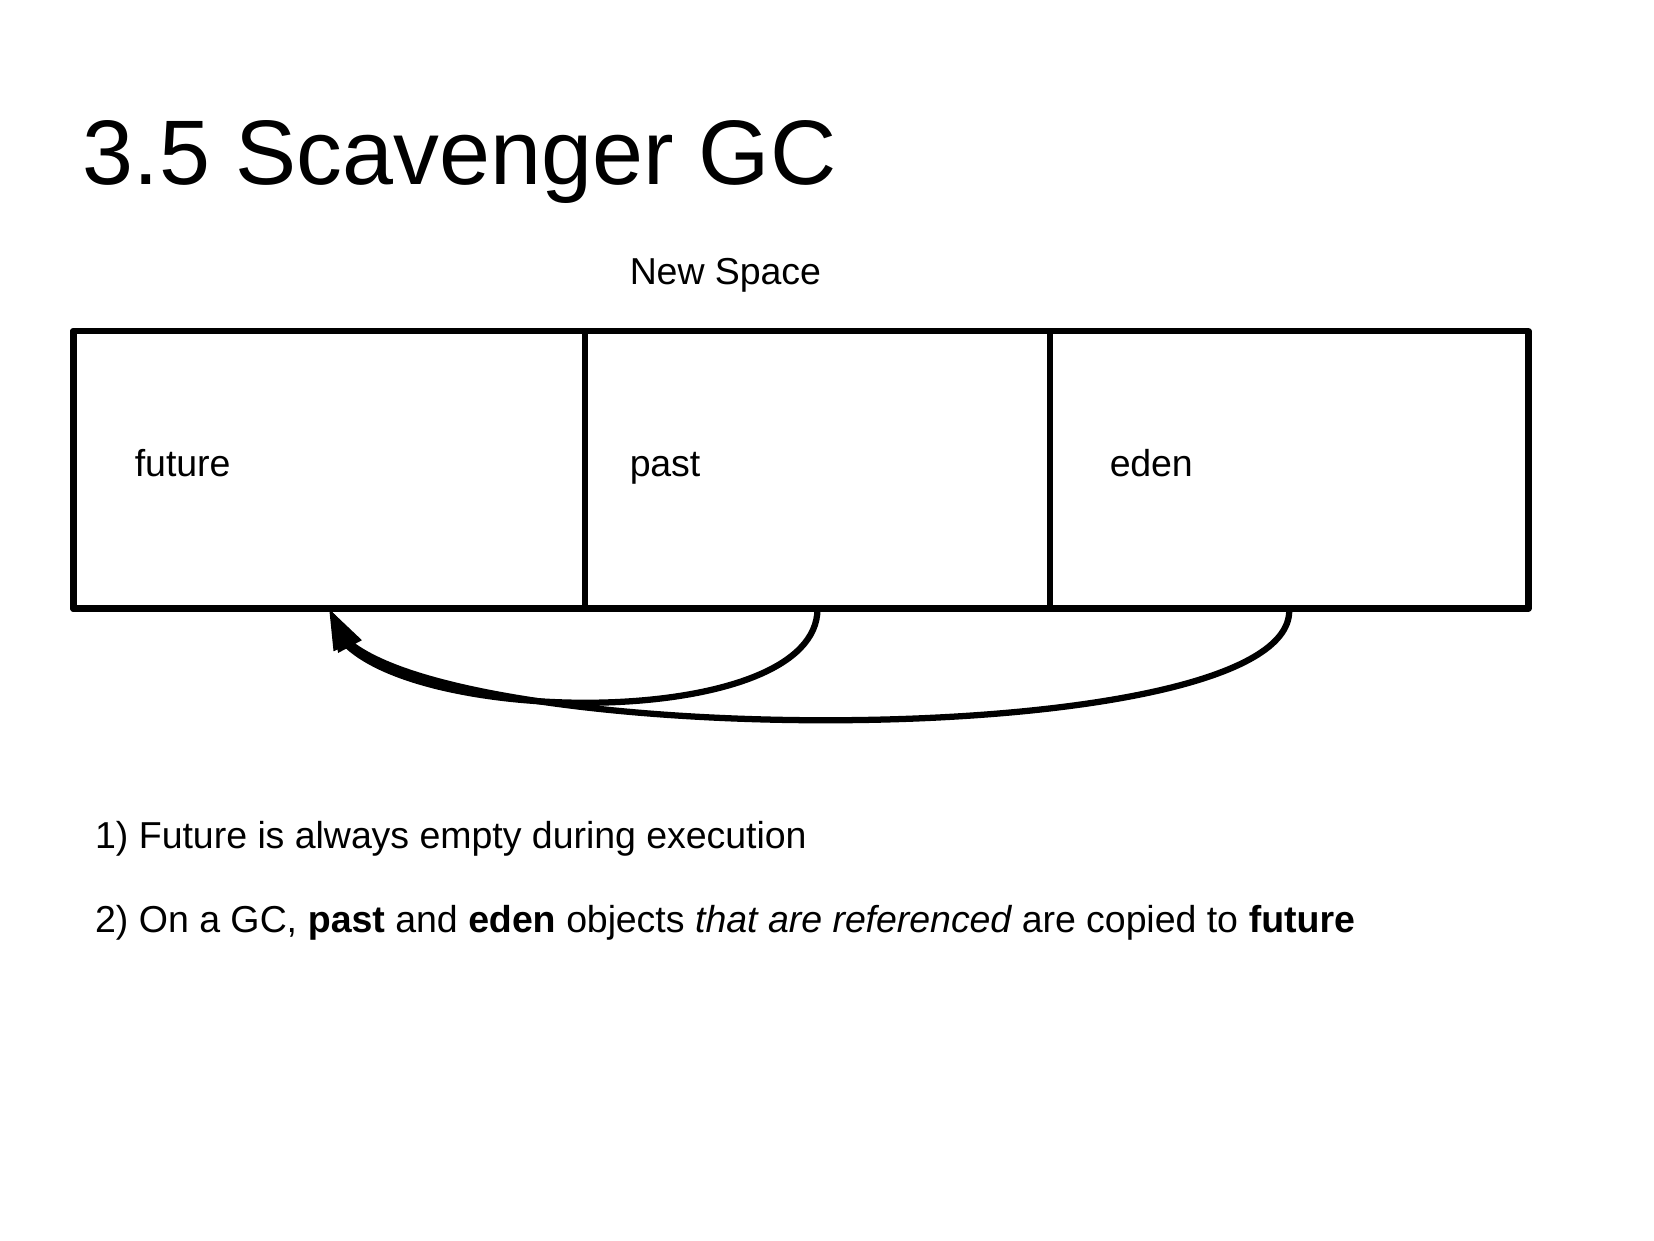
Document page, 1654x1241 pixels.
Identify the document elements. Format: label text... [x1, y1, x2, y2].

text_box [1051, 334, 1528, 609]
text_box past [615, 435, 991, 492]
text_box future [120, 435, 496, 492]
text_box New Space [615, 243, 946, 301]
text_box eden [1095, 435, 1471, 492]
title 3.5 Scavenger GC [82, 49, 1571, 257]
text_box 1) Future is always empty during execution 2) On a GC, past and eden objects that are referenced are copied to future [45, 765, 1501, 990]
text_box [77, 334, 582, 605]
text_box [588, 331, 1529, 609]
